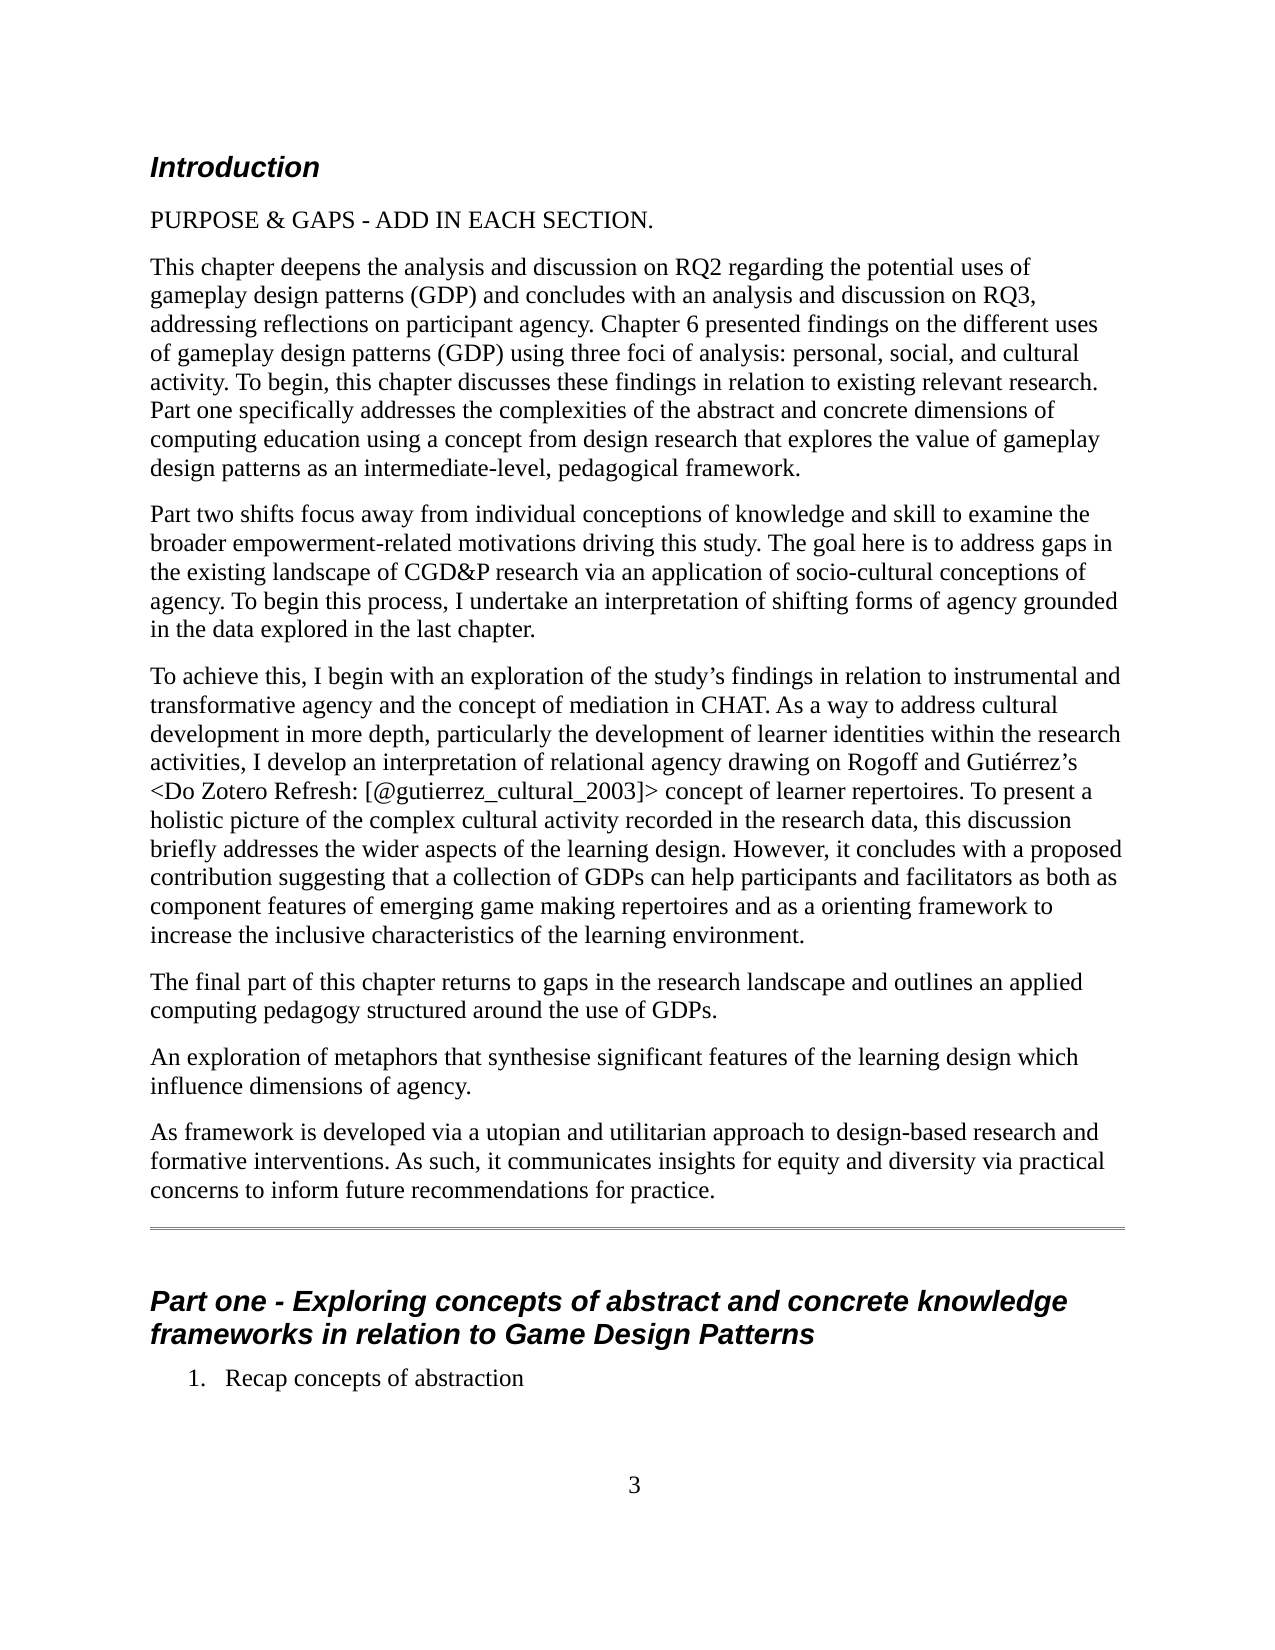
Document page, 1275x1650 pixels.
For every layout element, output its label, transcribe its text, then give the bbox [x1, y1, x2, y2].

text The final part of this chapter returns to gaps in the research landscape and outlines an applied computing pedagogy structured around the use of GDPs. [150, 967, 1125, 1024]
text This chapter deepens the analysis and discussion on RQ2 regarding the potential uses of gameplay design patterns (GDP) and concludes with an analysis and discussion on RQ3, addressing reflections on participant agency. Chapter 6 presented findings on the different uses of gameplay design patterns (GDP) using three foci of analysis: personal, social, and cultural activity. To begin, this chapter discusses these findings in relation to existing relevant research. Part one specifically addresses the complexities of the abstract and concrete dimensions of computing education using a concept from design research that explores the value of gameplay design patterns as an intermediate-level, pedagogical framework. [150, 252, 1125, 482]
text As framework is developed via a utopian and utilitarian approach to design-based research and formative interventions. As such, it communicates insights for equity and diversity via practical concerns to inform future recommendations for practice. [150, 1117, 1125, 1204]
subtitle Part one - Exploring concepts of abstract and concrete knowledge frameworks in relation to Game Design Patterns [150, 1284, 1125, 1351]
text An exploration of metaphors that synthesise significant features of the learning design which influence dimensions of agency. [150, 1042, 1125, 1099]
subtitle Introduction [150, 150, 1125, 183]
text To achieve this, I begin with an exploration of the study’s findings in relation to instrumental and transformative agency and the concept of mediation in CHAT. As a way to address cultural development in more depth, particularly the development of learner identities within the research activities, I develop an interpretation of relational agency drawing on Rogoff and Gutiérrez’s <Do Zotero Refresh: [@gutierrez_cultural_2003]> concept of learner repertoires. To present a holistic picture of the complex cultural activity recorded in the research data, this discussion briefly addresses the wider aspects of the learning design. However, it concludes with a proposed contribution suggesting that a collection of GDPs can help participants and facilitators as both as component features of emerging game making repertoires and as a orienting framework to increase the inclusive characteristics of the learning environment. [150, 661, 1125, 949]
list Recap concepts of abstraction [187, 1363, 1125, 1421]
text Part two shifts focus away from individual conceptions of knowledge and skill to examine the broader empowerment-related motivations driving this study. The goal here is to address gaps in the existing landscape of CGD&P research via an application of socio-cultural conceptions of agency. To begin this process, I undertake an interpretation of shifting forms of agency grounded in the data explored in the last chapter. [150, 499, 1125, 643]
text PURPOSE & GAPS - ADD IN EACH SECTION. [150, 205, 1125, 234]
